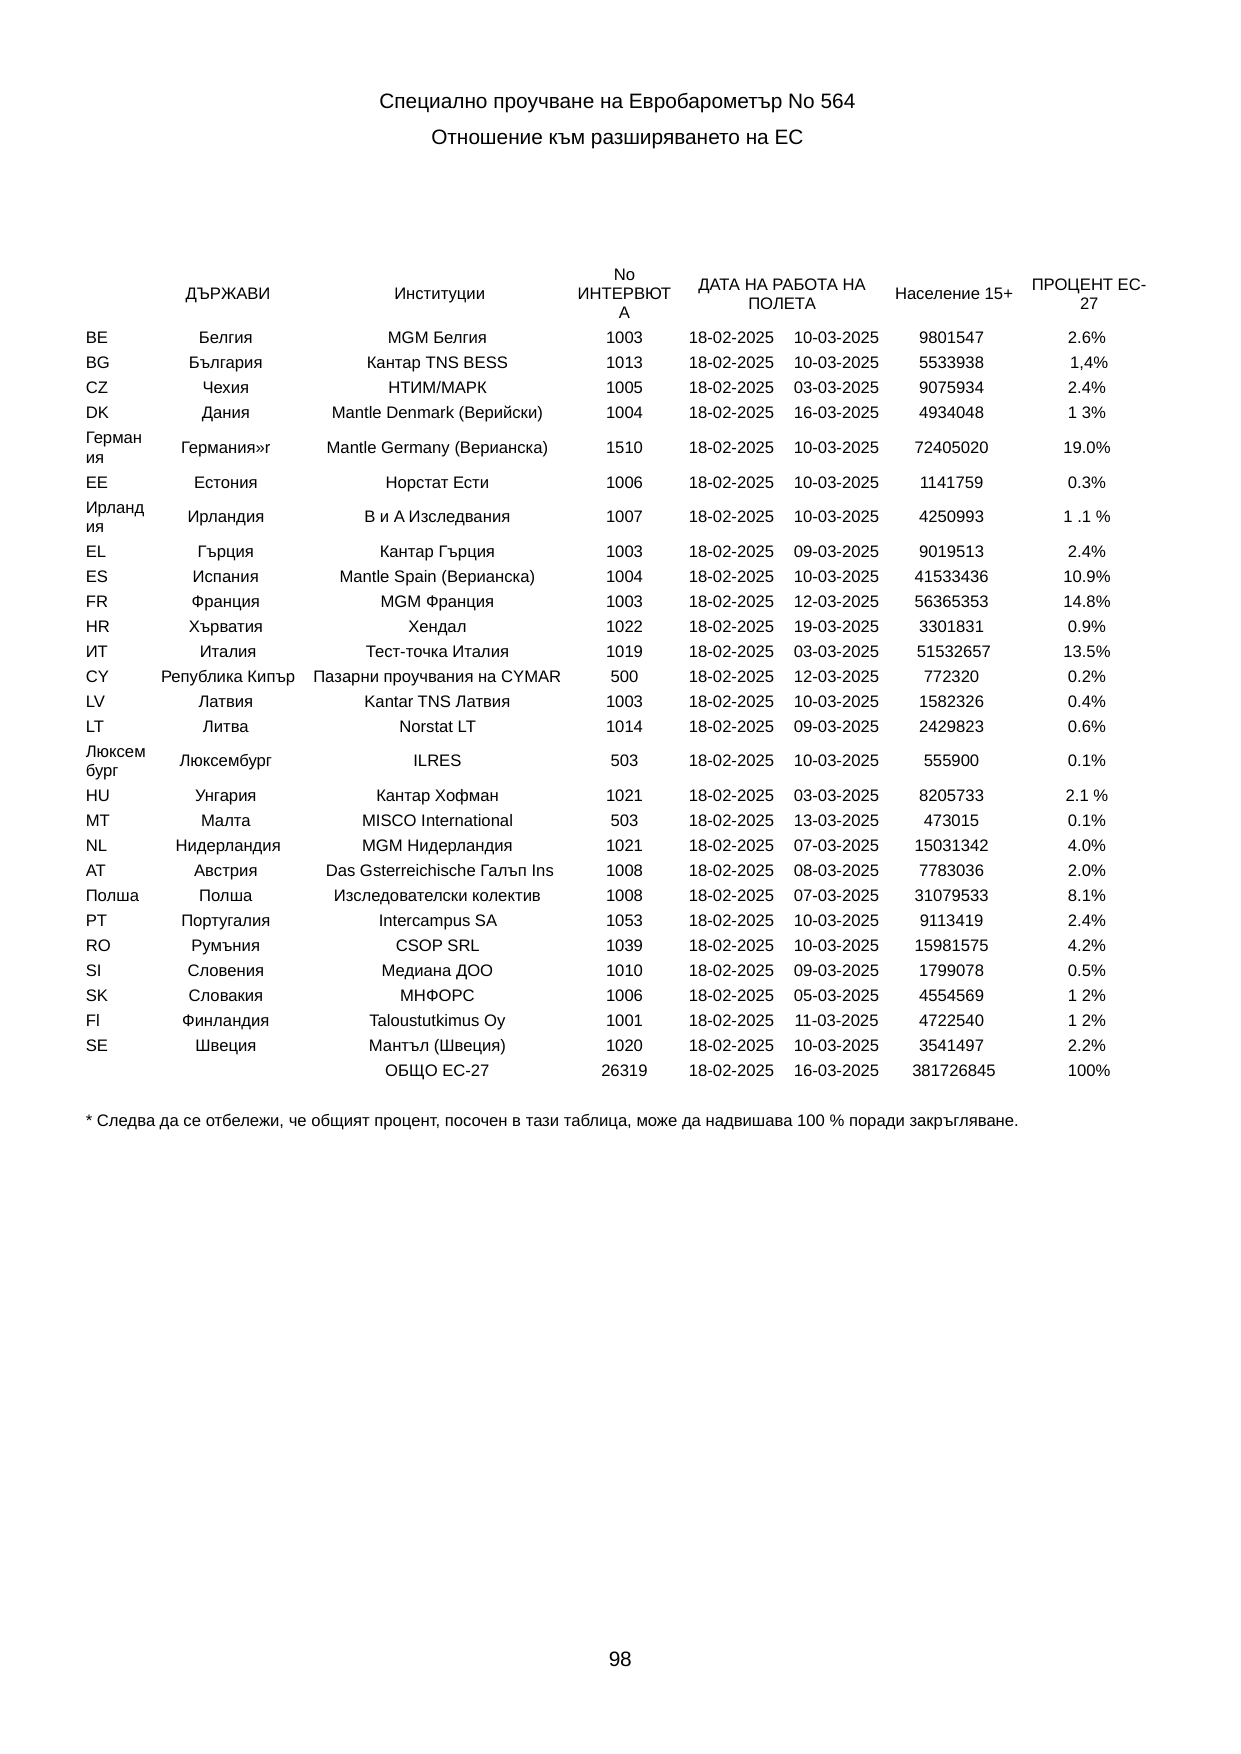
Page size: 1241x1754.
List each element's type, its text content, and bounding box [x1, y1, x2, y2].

table_cell Словакия [148, 983, 307, 1008]
table_cell 1003 [572, 589, 677, 614]
table_cell EL [83, 539, 148, 564]
table_cell 3301831 [887, 614, 1021, 639]
table_cell MGM Белгия [308, 325, 572, 350]
table_cell 100% [1021, 1058, 1157, 1083]
table_cell 10-03-2025 [786, 325, 887, 350]
table_cell 12-03-2025 [786, 664, 887, 689]
table_cell 4934048 [887, 400, 1021, 425]
table_cell 8.1% [1021, 883, 1157, 908]
table_cell 5533938 [887, 350, 1021, 375]
table_cell Taloustutkimus Oy [308, 1008, 572, 1033]
table_cell PT [83, 908, 148, 933]
table_cell Испания [148, 564, 307, 589]
table_cell 18-02-2025 [677, 858, 786, 883]
table_cell 18-02-2025 [677, 958, 786, 983]
table_cell 1039 [572, 933, 677, 958]
table_cell Италия [148, 639, 307, 664]
table_cell Норстат Ести [308, 470, 572, 494]
table_cell Kantar TNS Латвия [308, 689, 572, 714]
table_cell България [148, 350, 307, 375]
table_cell 9075934 [887, 375, 1021, 400]
table_cell 1021 [572, 833, 677, 858]
table_cell [148, 1058, 307, 1083]
table_cell 13.5% [1021, 639, 1157, 664]
table_cell 4722540 [887, 1008, 1021, 1033]
table_cell 2429823 [887, 714, 1021, 739]
table_header ДЪРЖАВИ [148, 262, 307, 325]
table_cell Естония [148, 470, 307, 494]
table_cell 1014 [572, 714, 677, 739]
table_cell [148, 1083, 307, 1108]
table_cell Полша [148, 883, 307, 908]
table_cell 1004 [572, 564, 677, 589]
table_cell 07-03-2025 [786, 833, 887, 858]
table_cell SE [83, 1033, 148, 1058]
table_cell 26319 [572, 1058, 677, 1083]
table_cell 503 [572, 808, 677, 833]
table_cell Белгия [148, 325, 307, 350]
table_cell 09-03-2025 [786, 539, 887, 564]
table_cell SK [83, 983, 148, 1008]
table_cell 2.4% [1021, 539, 1157, 564]
table_cell ОБЩО ЕС-27 [308, 1058, 572, 1083]
table_cell 18-02-2025 [677, 664, 786, 689]
table_cell 10-03-2025 [786, 689, 887, 714]
table_cell [887, 1083, 1021, 1108]
table_cell 1799078 [887, 958, 1021, 983]
table_header Институции [308, 262, 572, 325]
table_cell Тест-точка Италия [308, 639, 572, 664]
table_cell [786, 1083, 887, 1108]
table_cell МНФОРС [308, 983, 572, 1008]
table_cell 19.0% [1021, 425, 1157, 469]
table_cell CZ [83, 375, 148, 400]
table_cell 2.0% [1021, 858, 1157, 883]
table_cell 0.2% [1021, 664, 1157, 689]
table_cell 1003 [572, 539, 677, 564]
table_cell Дания [148, 400, 307, 425]
table_cell AT [83, 858, 148, 883]
table_cell 1 2% [1021, 1008, 1157, 1033]
table_cell 9019513 [887, 539, 1021, 564]
table_cell 7783036 [887, 858, 1021, 883]
table_cell BG [83, 350, 148, 375]
table_cell 72405020 [887, 425, 1021, 469]
table_cell 15031342 [887, 833, 1021, 858]
table_cell 1008 [572, 883, 677, 908]
table_cell MT [83, 808, 148, 833]
table_cell 4554569 [887, 983, 1021, 1008]
table_cell 18-02-2025 [677, 375, 786, 400]
table_cell Чехия [148, 375, 307, 400]
table_cell Финландия [148, 1008, 307, 1033]
table_cell [1021, 1083, 1157, 1108]
table_cell 56365353 [887, 589, 1021, 614]
table_cell 18-02-2025 [677, 983, 786, 1008]
table_cell 12-03-2025 [786, 589, 887, 614]
table_cell 0.3% [1021, 470, 1157, 494]
table_cell Кантар Хофман [308, 783, 572, 808]
table_cell 2.2% [1021, 1033, 1157, 1058]
table_cell ILRES [308, 739, 572, 783]
table_cell 18-02-2025 [677, 495, 786, 539]
table_cell 2.6% [1021, 325, 1157, 350]
table_cell Полша [83, 883, 148, 908]
table_cell 05-03-2025 [786, 983, 887, 1008]
table_cell [572, 1083, 677, 1108]
table_cell [83, 1058, 148, 1083]
table_cell 51532657 [887, 639, 1021, 664]
table_cell 2.4% [1021, 908, 1157, 933]
table_cell 10-03-2025 [786, 908, 887, 933]
table_cell 18-02-2025 [677, 739, 786, 783]
table_cell 4250993 [887, 495, 1021, 539]
table_cell NL [83, 833, 148, 858]
table_cell 381726845 [887, 1058, 1021, 1083]
table_cell Малта [148, 808, 307, 833]
table_cell ES [83, 564, 148, 589]
table_cell 16-03-2025 [786, 1058, 887, 1083]
table_cell 18-02-2025 [677, 1008, 786, 1033]
table_cell Франция [148, 589, 307, 614]
table_cell 473015 [887, 808, 1021, 833]
table_cell 18-02-2025 [677, 808, 786, 833]
table_cell 0.4% [1021, 689, 1157, 714]
table_cell 10-03-2025 [786, 470, 887, 494]
table_cell 18-02-2025 [677, 425, 786, 469]
table_cell 18-02-2025 [677, 714, 786, 739]
table_cell 555900 [887, 739, 1021, 783]
table_cell Хърватия [148, 614, 307, 639]
table_cell 8205733 [887, 783, 1021, 808]
table_header [83, 262, 148, 325]
table_cell Германия [83, 425, 148, 469]
table_cell 18-02-2025 [677, 1058, 786, 1083]
table_cell Литва [148, 714, 307, 739]
table_cell 08-03-2025 [786, 858, 887, 883]
table_cell 10-03-2025 [786, 1033, 887, 1058]
table_cell [308, 1083, 572, 1108]
table_cell LT [83, 714, 148, 739]
table_cell 18-02-2025 [677, 833, 786, 858]
table_cell 18-02-2025 [677, 933, 786, 958]
table_cell Нидерландия [148, 833, 307, 858]
table_cell * Следва да се отбележи, че общият процент, посочен в тази таблица, може да надвишава 100 % поради закръгляване. [83, 1108, 1157, 1133]
table_cell 1022 [572, 614, 677, 639]
table_cell 0.5% [1021, 958, 1157, 983]
table_cell 07-03-2025 [786, 883, 887, 908]
table_cell 18-02-2025 [677, 614, 786, 639]
table_cell Mantle Spain (Верианска) [308, 564, 572, 589]
table_cell 1053 [572, 908, 677, 933]
table_cell 1021 [572, 783, 677, 808]
table_cell [83, 1083, 148, 1108]
table_cell 18-02-2025 [677, 470, 786, 494]
table_cell Ирландия [83, 495, 148, 539]
table_cell 4.2% [1021, 933, 1157, 958]
table_cell Изследователски колектив [308, 883, 572, 908]
table_cell 772320 [887, 664, 1021, 689]
table_cell DK [83, 400, 148, 425]
table_cell 0.9% [1021, 614, 1157, 639]
table_cell B и A Изследвания [308, 495, 572, 539]
table_cell Унгария [148, 783, 307, 808]
table_cell 1010 [572, 958, 677, 983]
table_cell 1020 [572, 1033, 677, 1058]
table_cell 1007 [572, 495, 677, 539]
table_cell Mantle Denmark (Верийски) [308, 400, 572, 425]
table_cell Швеция [148, 1033, 307, 1058]
table_cell 10-03-2025 [786, 564, 887, 589]
table_cell 13-03-2025 [786, 808, 887, 833]
table_cell EE [83, 470, 148, 494]
table_cell 18-02-2025 [677, 539, 786, 564]
table_cell 18-02-2025 [677, 908, 786, 933]
table_cell Пазарни проучвания на CYMAR [308, 664, 572, 689]
table_cell 1582326 [887, 689, 1021, 714]
table_cell 18-02-2025 [677, 689, 786, 714]
table_cell Словения [148, 958, 307, 983]
table_cell 03-03-2025 [786, 375, 887, 400]
table_cell FR [83, 589, 148, 614]
table_cell 4.0% [1021, 833, 1157, 858]
table_cell 18-02-2025 [677, 883, 786, 908]
table_cell 1001 [572, 1008, 677, 1033]
table_cell BE [83, 325, 148, 350]
table_cell Norstat LT [308, 714, 572, 739]
table_cell 03-03-2025 [786, 783, 887, 808]
table_cell HR [83, 614, 148, 639]
table_cell 10-03-2025 [786, 739, 887, 783]
table_header ПРОЦЕНТ ЕС-27 [1021, 262, 1157, 325]
table_cell 10-03-2025 [786, 933, 887, 958]
table_cell 0.6% [1021, 714, 1157, 739]
table_cell 18-02-2025 [677, 1033, 786, 1058]
table_cell SI [83, 958, 148, 983]
table_cell 9801547 [887, 325, 1021, 350]
table_cell CSOP SRL [308, 933, 572, 958]
table_cell 18-02-2025 [677, 589, 786, 614]
table_cell 31079533 [887, 883, 1021, 908]
table_cell 9113419 [887, 908, 1021, 933]
table_cell Гърция [148, 539, 307, 564]
table_cell 1005 [572, 375, 677, 400]
table_cell 1004 [572, 400, 677, 425]
table_cell 1003 [572, 325, 677, 350]
table_cell [677, 1083, 786, 1108]
table_cell 18-02-2025 [677, 639, 786, 664]
table_cell 18-02-2025 [677, 400, 786, 425]
table_cell 03-03-2025 [786, 639, 887, 664]
table_cell 1141759 [887, 470, 1021, 494]
table_cell 500 [572, 664, 677, 689]
table_cell 18-02-2025 [677, 783, 786, 808]
table_cell HU [83, 783, 148, 808]
table_cell 09-03-2025 [786, 958, 887, 983]
table_cell 10-03-2025 [786, 350, 887, 375]
table_cell 15981575 [887, 933, 1021, 958]
table_cell Кантар Гърция [308, 539, 572, 564]
table_cell 10.9% [1021, 564, 1157, 589]
table_cell LV [83, 689, 148, 714]
table_cell 10-03-2025 [786, 425, 887, 469]
table_cell MGM Франция [308, 589, 572, 614]
table_cell 18-02-2025 [677, 325, 786, 350]
table_cell 0.1% [1021, 808, 1157, 833]
table_cell RO [83, 933, 148, 958]
table_cell Das Gsterreichische Галъп Ins [308, 858, 572, 883]
table_cell 1019 [572, 639, 677, 664]
table_cell 41533436 [887, 564, 1021, 589]
table_cell Република Кипър [148, 664, 307, 689]
table_cell 16-03-2025 [786, 400, 887, 425]
table_header ДАТА НА РАБОТА НА ПОЛЕТА [677, 262, 887, 325]
table_cell 1,4% [1021, 350, 1157, 375]
table_cell 2.1 % [1021, 783, 1157, 808]
table_cell 1006 [572, 983, 677, 1008]
table_cell ИТ [83, 639, 148, 664]
table_cell Mantle Germany (Верианска) [308, 425, 572, 469]
table_cell 18-02-2025 [677, 564, 786, 589]
table_cell Intercampus SA [308, 908, 572, 933]
table_cell 1013 [572, 350, 677, 375]
table_cell 14.8% [1021, 589, 1157, 614]
table_cell 09-03-2025 [786, 714, 887, 739]
table_cell НТИМ/МАРК [308, 375, 572, 400]
table_cell 1 3% [1021, 400, 1157, 425]
table_header Население 15+ [887, 262, 1021, 325]
table_cell 11-03-2025 [786, 1008, 887, 1033]
table_cell Мантъл (Швеция) [308, 1033, 572, 1058]
table_cell Люксембург [83, 739, 148, 783]
table_cell 1 2% [1021, 983, 1157, 1008]
table_cell Португалия [148, 908, 307, 933]
table_cell 1006 [572, 470, 677, 494]
table_cell 18-02-2025 [677, 350, 786, 375]
table_cell 1003 [572, 689, 677, 714]
table_cell Ирландия [148, 495, 307, 539]
table_cell 503 [572, 739, 677, 783]
table_cell Хендал [308, 614, 572, 639]
table_cell Германия»r [148, 425, 307, 469]
table_cell CY [83, 664, 148, 689]
table_cell Кантар TNS BESS [308, 350, 572, 375]
table_cell Румъния [148, 933, 307, 958]
table_cell 1008 [572, 858, 677, 883]
table_cell Медиана ДОО [308, 958, 572, 983]
table_cell 10-03-2025 [786, 495, 887, 539]
table_cell MGM Нидерландия [308, 833, 572, 858]
table_cell 1 .1 % [1021, 495, 1157, 539]
table_cell Австрия [148, 858, 307, 883]
table_cell 3541497 [887, 1033, 1021, 1058]
table_cell 0.1% [1021, 739, 1157, 783]
table_cell Люксембург [148, 739, 307, 783]
table_cell Латвия [148, 689, 307, 714]
table_cell 19-03-2025 [786, 614, 887, 639]
table_cell MISCO International [308, 808, 572, 833]
table_cell 1510 [572, 425, 677, 469]
table_header No ИНТЕРВЮТА [572, 262, 677, 325]
table_cell Fl [83, 1008, 148, 1033]
table_cell 2.4% [1021, 375, 1157, 400]
